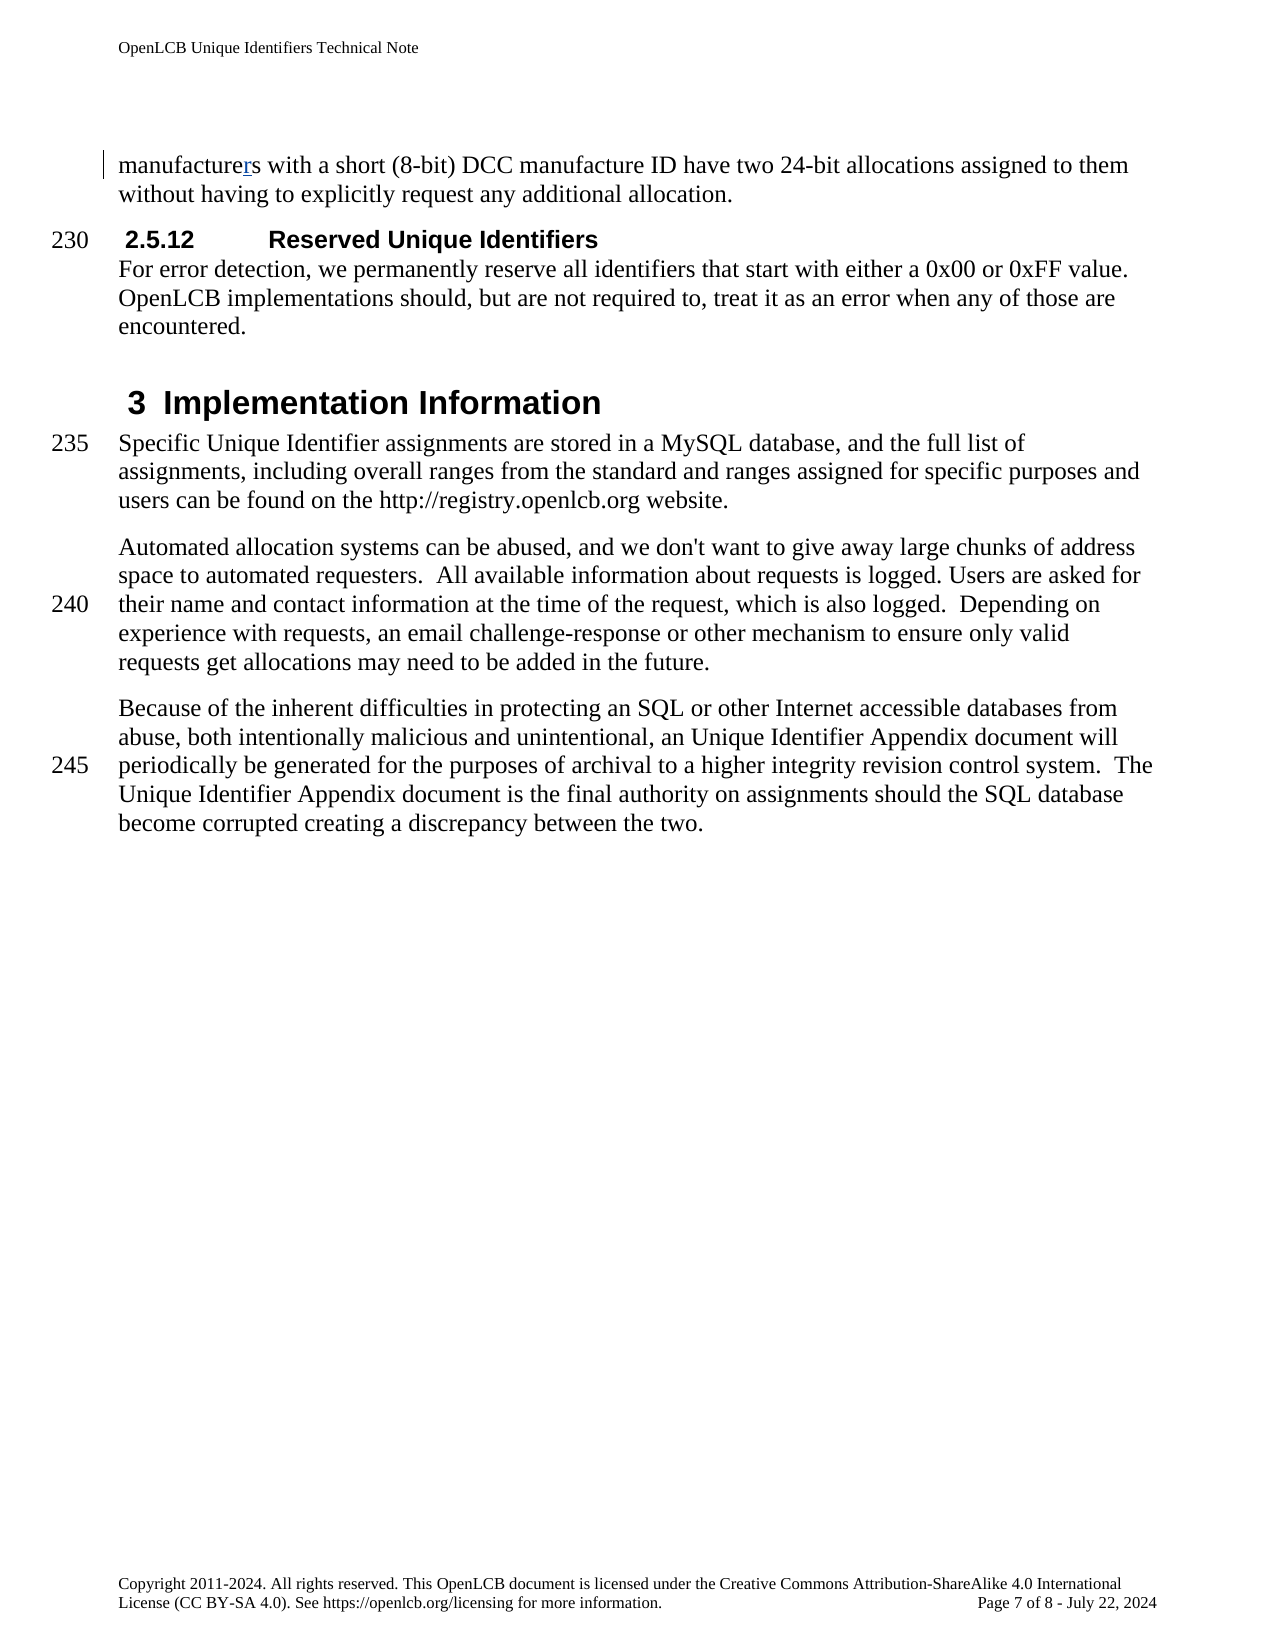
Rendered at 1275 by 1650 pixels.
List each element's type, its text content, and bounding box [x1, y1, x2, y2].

text manufacturers with a short (8-bit) DCC manufacture ID have two 24-bit allocations assigned to them without having to explicitly request any additional allocation. [118, 150, 1157, 207]
text Specific Unique Identifier assignments are stored in a MySQL database, and the full list of assignments, including overall ranges from the standard and ranges assigned for specific purposes and users can be found on the http://registry.openlcb.org website. [118, 428, 1157, 514]
subtitle Implementation Information [118, 383, 1157, 421]
text Automated allocation systems can be abused, and we don't want to give away large chunks of address space to automated requesters. All available information about requests is logged. Users are asked for their name and contact information at the time of the request, which is also logged. Depending on experience with requests, an email challenge-response or other mechanism to ensure only valid requests get allocations may need to be added in the future. [118, 532, 1157, 675]
text For error detection, we permanently reserve all identifiers that start with either a 0x00 or 0xFF value. OpenLCB implementations should, but are not required to, treat it as an error when any of those are encountered. [118, 254, 1157, 340]
text Because of the inherent difficulties in protecting an SQL or other Internet accessible databases from abuse, both intentionally malicious and unintentional, an Unique Identifier Appendix document will periodically be generated for the purposes of archival to a higher integrity revision control system. The Unique Identifier Appendix document is the final authority on assignments should the SQL database become corrupted creating a discrepancy between the two. [118, 693, 1157, 837]
subtitle Reserved Unique Identifiers [118, 225, 1157, 254]
